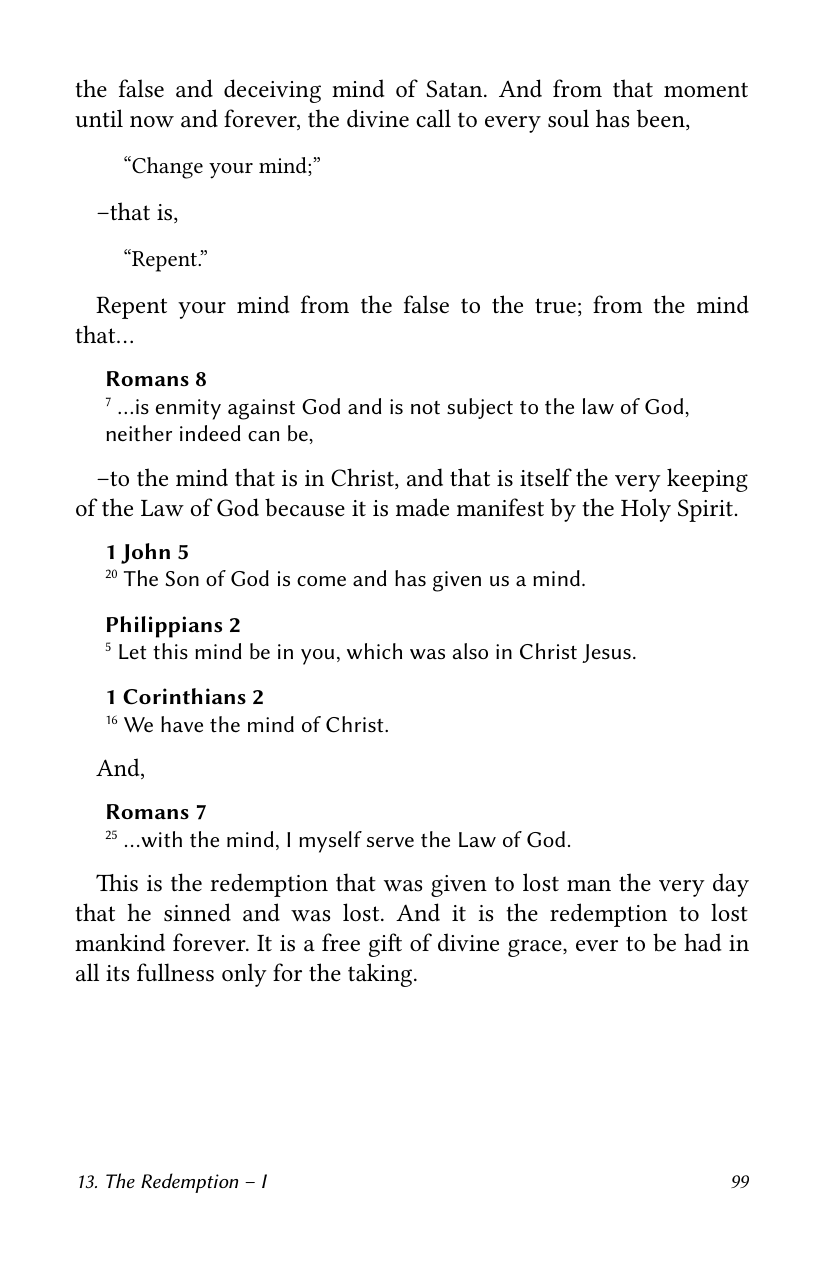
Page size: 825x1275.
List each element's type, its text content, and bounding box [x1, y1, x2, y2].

text And, [75, 754, 750, 783]
text “Change your mind;” [105, 153, 720, 179]
text 1 John 5 [105, 538, 750, 565]
text 20 The Son of God is come and has given us a mind. [105, 566, 720, 592]
text 16 We have the mind of Christ. [105, 712, 720, 738]
text Romans 8 [105, 366, 750, 392]
text 25 ...with the mind, I myself serve the Law of God. [105, 827, 720, 853]
text “Repent.” [105, 246, 720, 272]
text –to the mind that is in Christ, and that is itself the very keeping of the Law of God because it is made manifest by the Holy Spirit. [75, 464, 750, 522]
text 1 Corinthians 2 [105, 684, 750, 711]
text 5 Let this mind be in you, which was also in Christ Jesus. [105, 639, 720, 665]
text the false and deceiving mind of Satan. And from that moment until now and forever, the divine call to every soul has been, [75, 75, 750, 133]
text –that is, [75, 198, 750, 227]
text Repent your mind from the false to the true; from the mind that… [75, 292, 750, 350]
text This is the redemption that was given to lost man the very day that he sinned and was lost. And it is the redemption to lost mankind forever. It is a free gift of divine grace, ever to be had in all its fullness only for the taking. [75, 869, 750, 987]
text Philippians 2 [105, 611, 750, 638]
text Romans 7 [105, 799, 750, 825]
text 7 ...is enmity against God and is not subject to the law of God, neither indeed can be, [105, 394, 720, 447]
